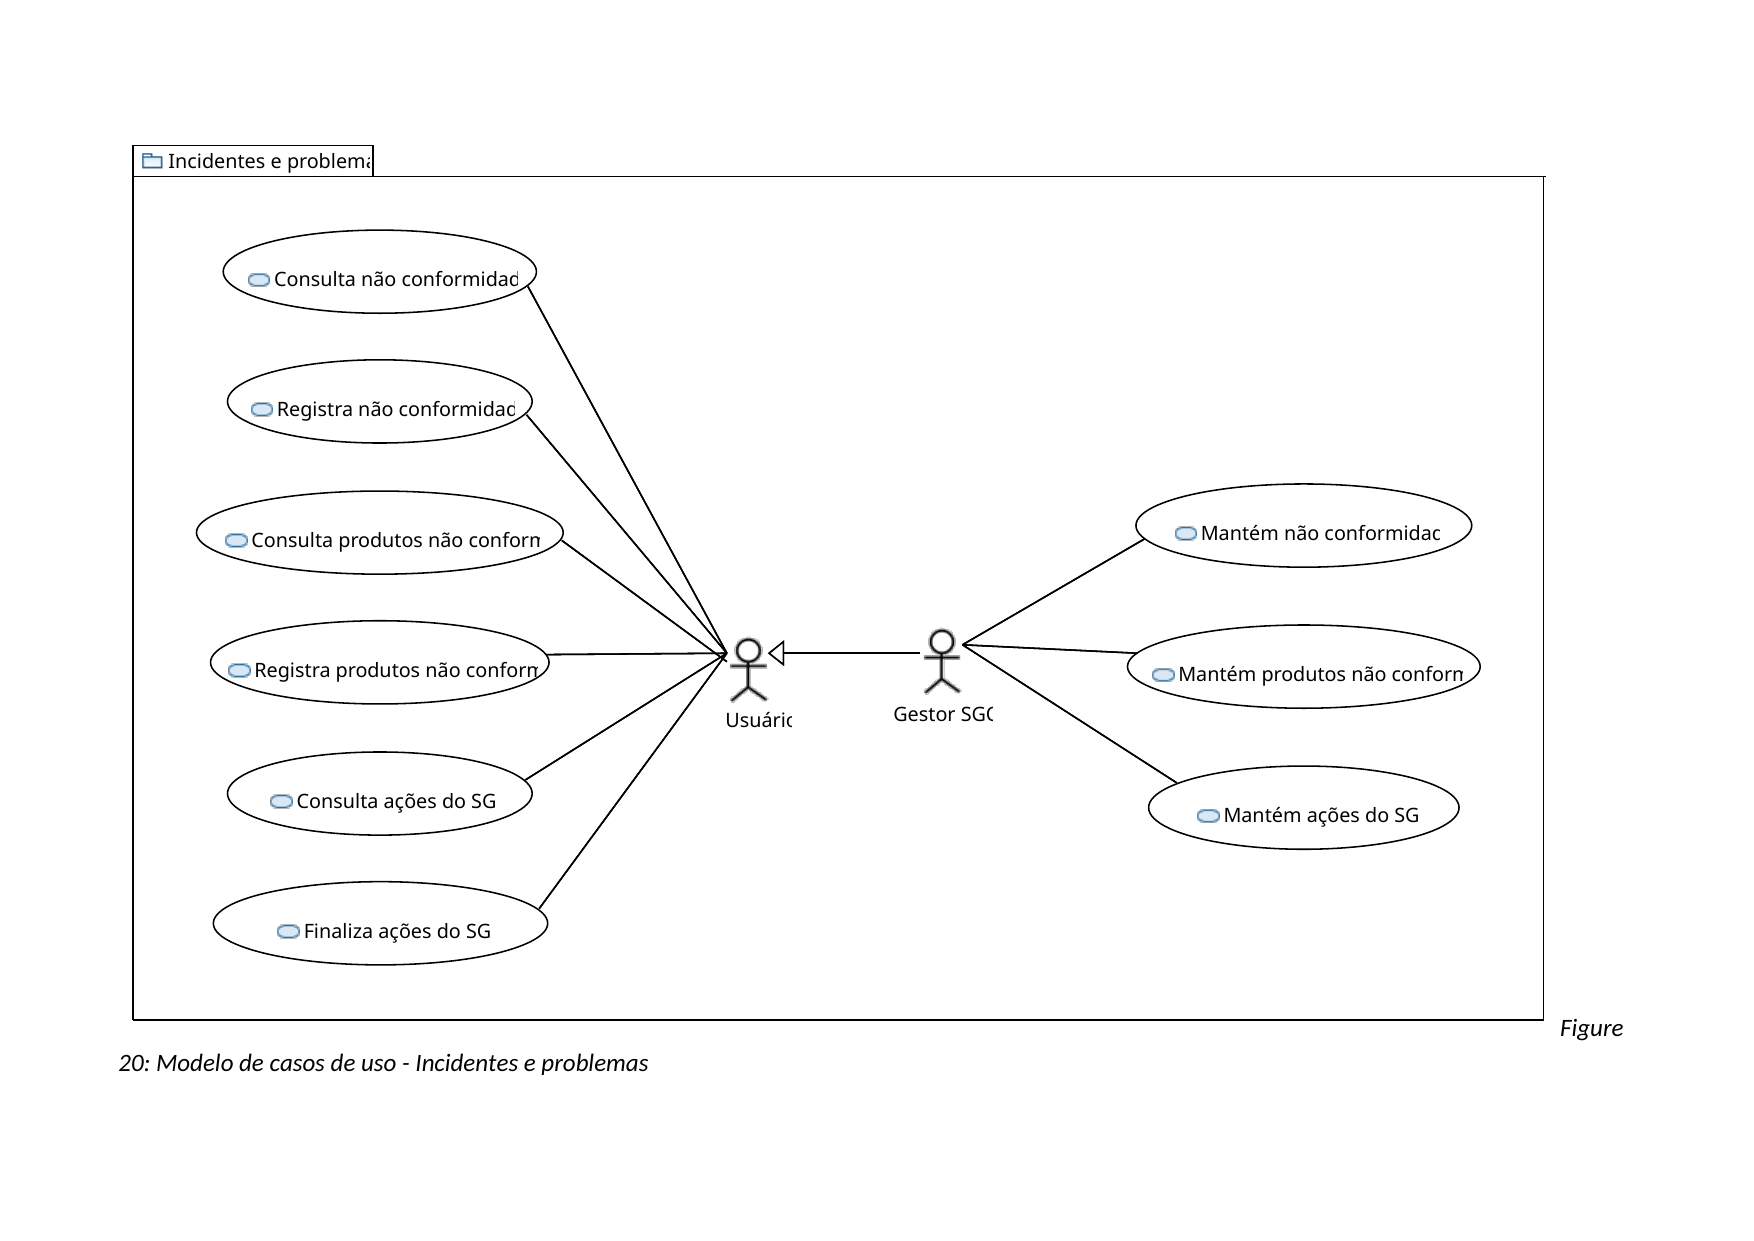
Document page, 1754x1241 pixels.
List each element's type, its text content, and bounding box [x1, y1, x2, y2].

text Figure 20: Modelo de casos de uso - Incidentes e problemas [118, 131, 1636, 1077]
